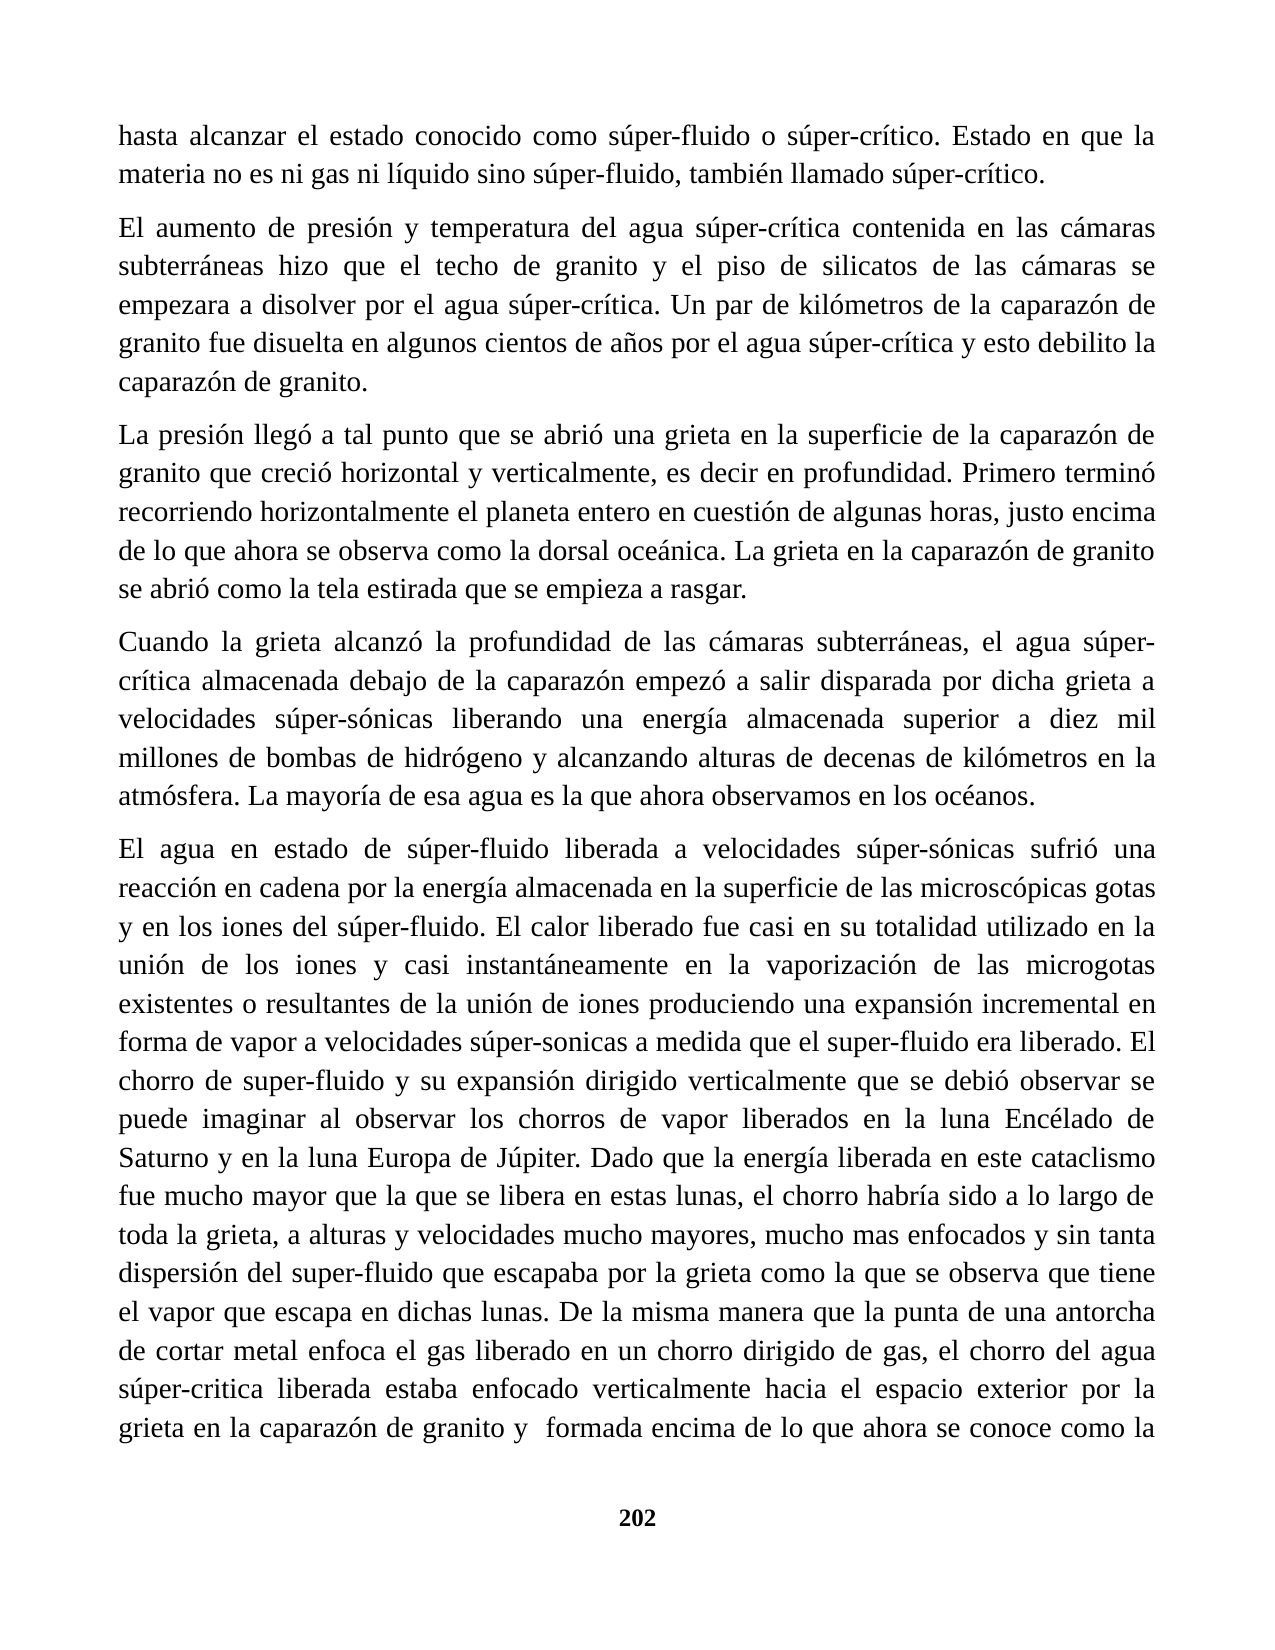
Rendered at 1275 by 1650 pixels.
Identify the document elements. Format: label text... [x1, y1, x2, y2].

text Cuando la grieta alcanzó la profundidad de las cámaras subterráneas, el agua súper-crítica almacenada debajo de la caparazón empezó a salir disparada por dicha grieta a velocidades súper-sónicas liberando una energía almacenada superior a diez mil millones de bombas de hidrógeno y alcanzando alturas de decenas de kilómetros en la atmósfera. La mayoría de esa agua es la que ahora observamos en los océanos. [118, 624, 1157, 812]
text El agua en estado de súper-fluido liberada a velocidades súper-sónicas sufrió una reacción en cadena por la energía almacenada en la superficie de las microscópicas gotas y en los iones del súper-fluido. El calor liberado fue casi en su totalidad utilizado en la unión de los iones y casi instantáneamente en la vaporización de las microgotas existentes o resultantes de la unión de iones produciendo una expansión incremental en forma de vapor a velocidades súper-sonicas a medida que el super-fluido era liberado. El chorro de super-fluido y su expansión dirigido verticalmente que se debió observar se puede imaginar al observar los chorros de vapor liberados en la luna Encélado de Saturno y en la luna Europa de Júpiter. Dado que la energía liberada en este cataclismo fue mucho mayor que la que se libera en estas lunas, el chorro habría sido a lo largo de toda la grieta, a alturas y velocidades mucho mayores, mucho mas enfocados y sin tanta dispersión del super-fluido que escapaba por la grieta como la que se observa que tiene el vapor que escapa en dichas lunas. De la misma manera que la punta de una antorcha de cortar metal enfoca el gas liberado en un chorro dirigido de gas, el chorro del agua súper-critica liberada estaba enfocado verticalmente hacia el espacio exterior por la grieta en la caparazón de granito y formada encima de lo que ahora se conoce como la [118, 832, 1157, 1443]
text El aumento de presión y temperatura del agua súper-crítica contenida en las cámaras subterráneas hizo que el techo de granito y el piso de silicatos de las cámaras se empezara a disolver por el agua súper-crítica. Un par de kilómetros de la caparazón de granito fue disuelta en algunos cientos de años por el agua súper-crítica y esto debilito la caparazón de granito. [118, 210, 1157, 397]
text hasta alcanzar el estado conocido como súper-fluido o súper-crítico. Estado en que la materia no es ni gas ni líquido sino súper-fluido, también llamado súper-crítico. [118, 118, 1157, 190]
text La presión llegó a tal punto que se abrió una grieta en la superficie de la caparazón de granito que creció horizontal y verticalmente, es decir en profundidad. Primero terminó recorriendo horizontalmente el planeta entero en cuestión de algunas horas, justo encima de lo que ahora se observa como la dorsal oceánica. La grieta en la caparazón de granito se abrió como la tela estirada que se empieza a rasgar. [118, 417, 1157, 605]
